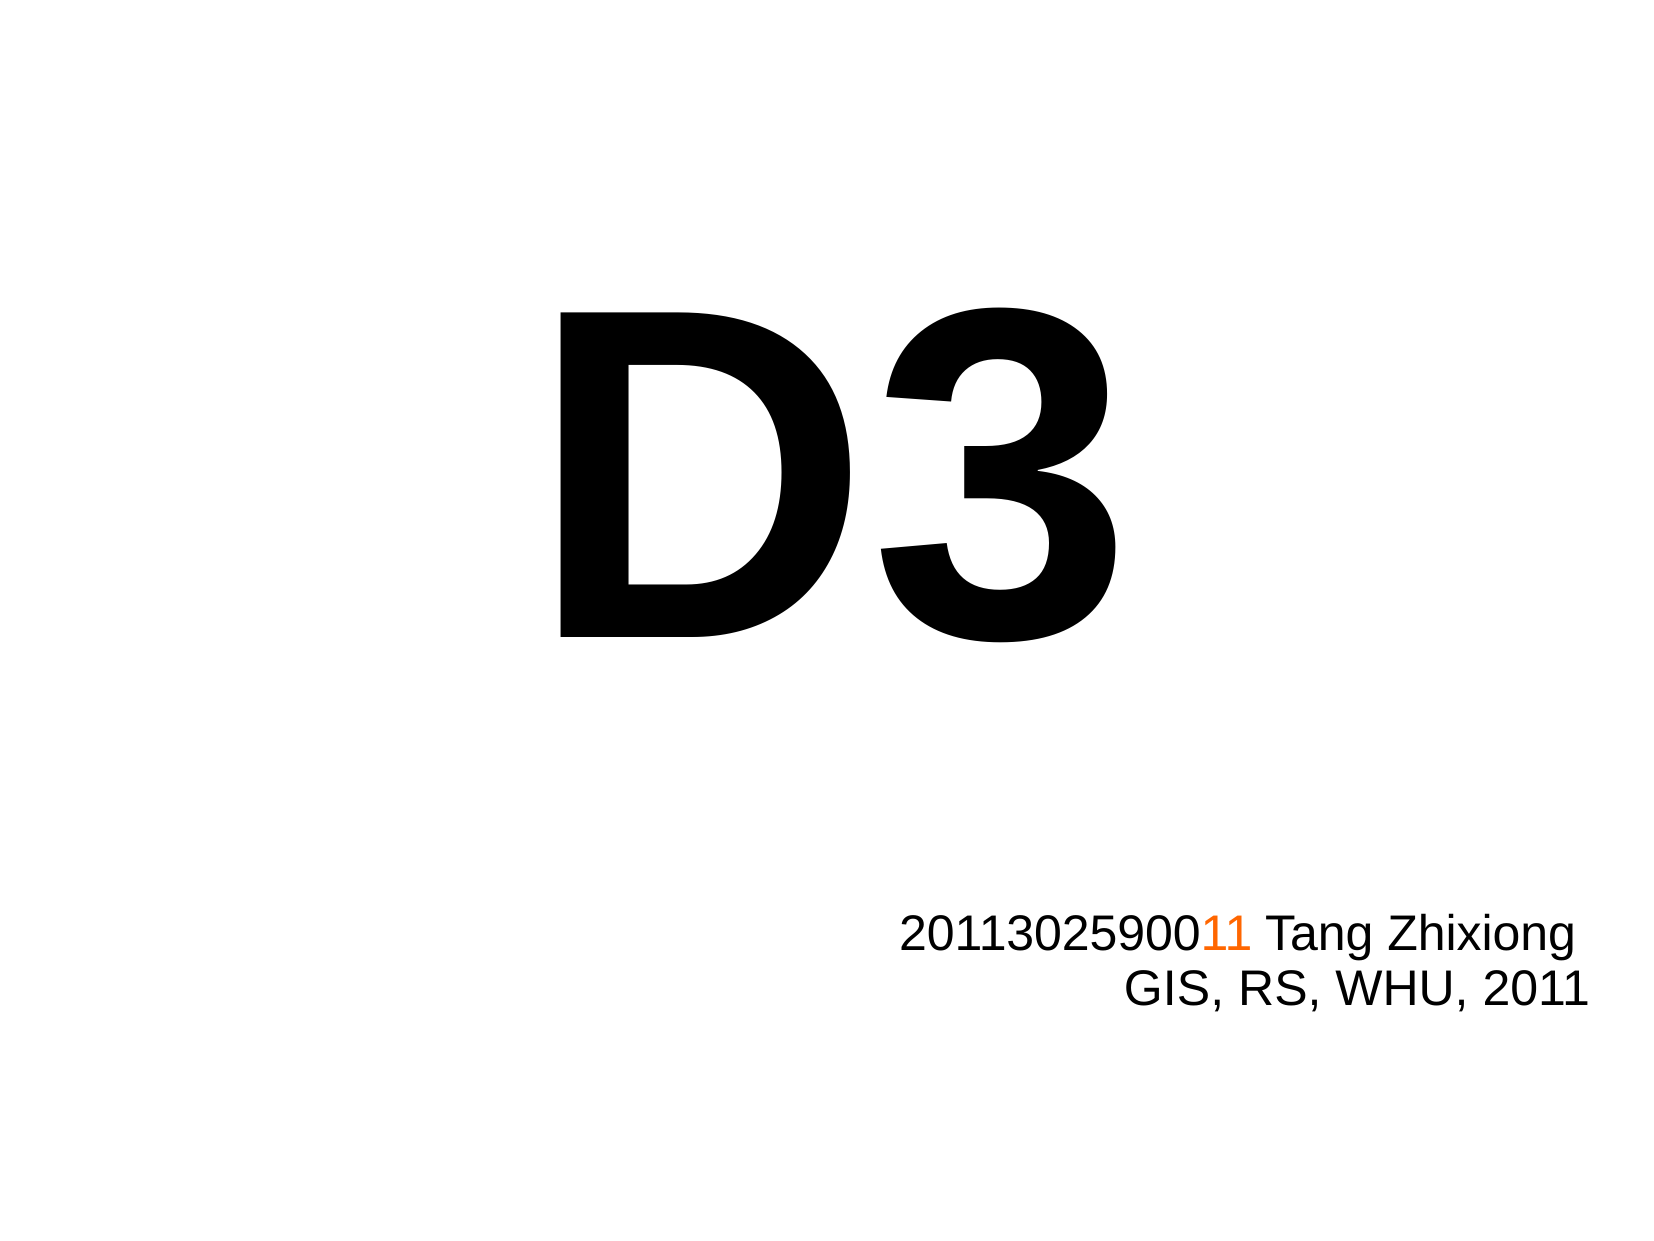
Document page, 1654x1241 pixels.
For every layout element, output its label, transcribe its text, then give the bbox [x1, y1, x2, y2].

subtitle 2011302590011 Tang Zhixiong GIS, RS, WHU, 2011 [765, 825, 1591, 1096]
title D3 [86, 210, 1576, 738]
